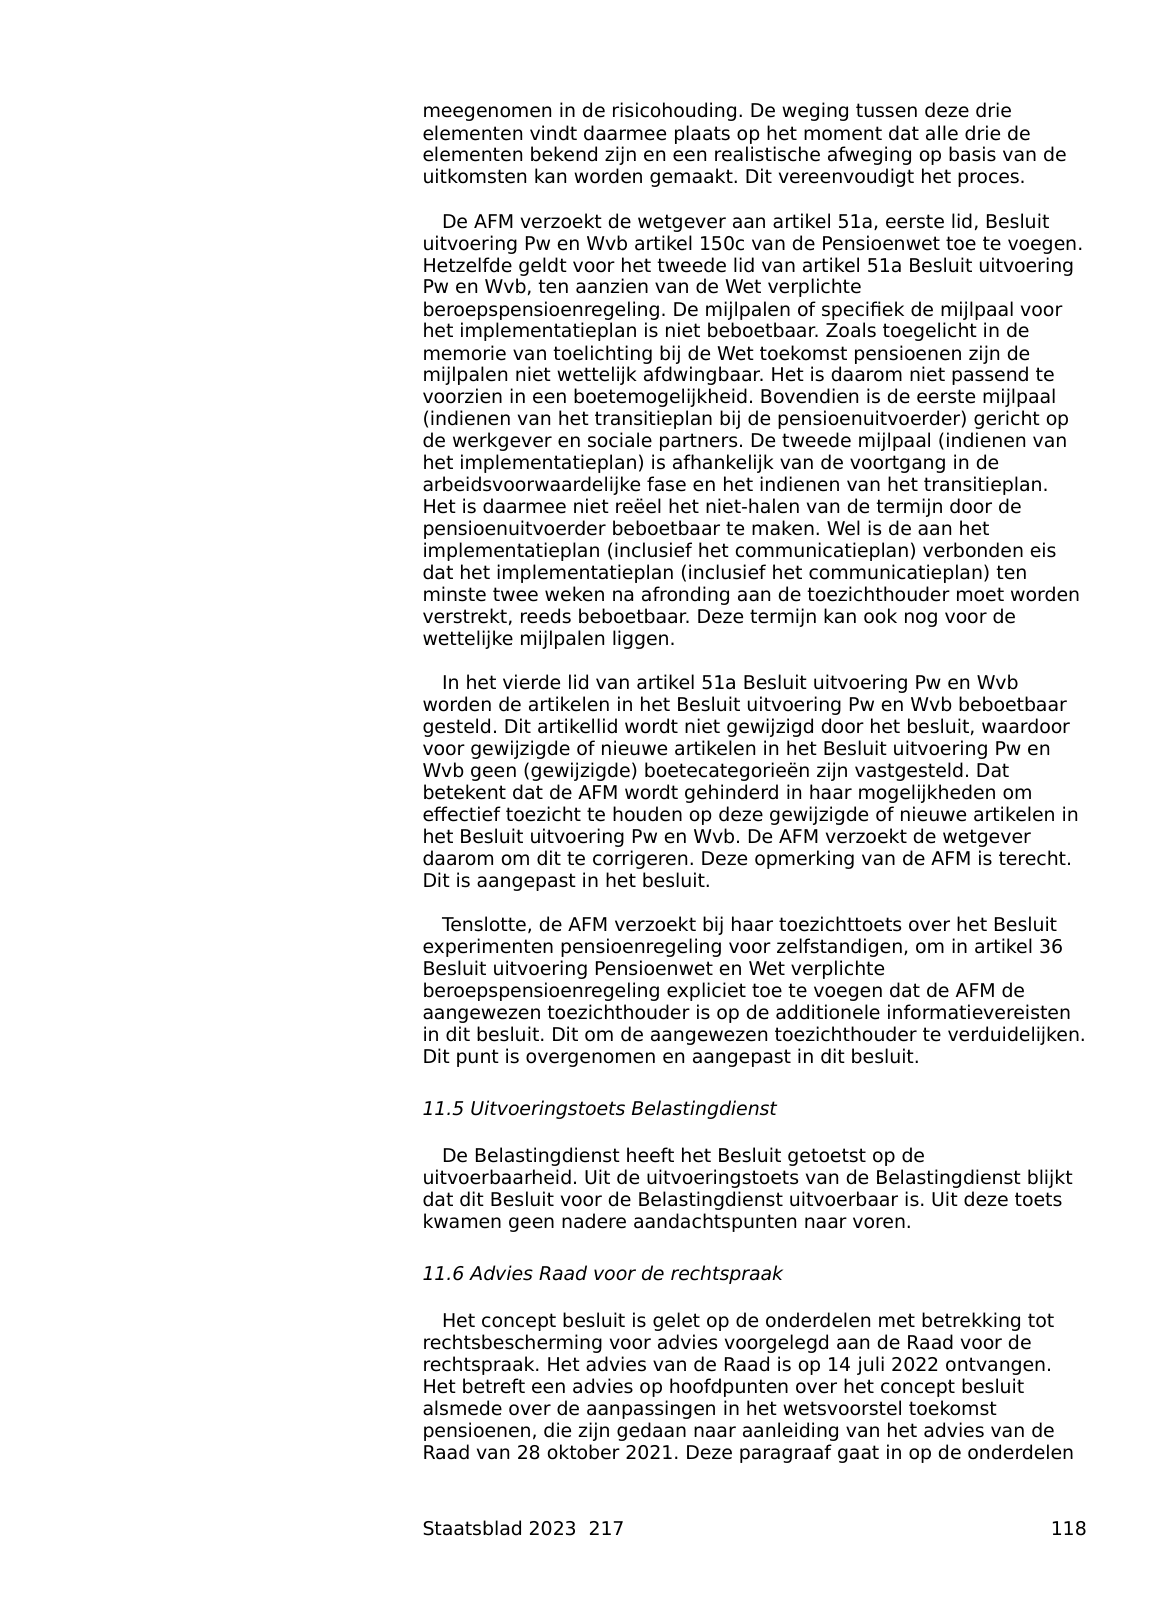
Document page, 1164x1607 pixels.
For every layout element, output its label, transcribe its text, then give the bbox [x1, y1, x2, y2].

subtitle 11.6 Advies Raad voor de rechtspraak [422, 1263, 1087, 1285]
text In het vierde lid van artikel 51a Besluit uitvoering Pw en Wvb worden de artikelen in het Besluit uitvoering Pw en Wvb beboetbaar gesteld. Dit artikellid wordt niet gewijzigd door het besluit, waardoor voor gewijzigde of nieuwe artikelen in het Besluit uitvoering Pw en Wvb geen (gewijzigde) boetecategorieën zijn vastgesteld. Dat betekent dat de AFM wordt gehinderd in haar mogelijkheden om effectief toezicht te houden op deze gewijzigde of nieuwe artikelen in het Besluit uitvoering Pw en Wvb. De AFM verzoekt de wetgever daarom om dit te corrigeren. Deze opmerking van de AFM is terecht. Dit is aangepast in het besluit. [422, 672, 1087, 892]
subtitle 11.5 Uitvoeringstoets Belastingdienst [422, 1098, 1087, 1120]
text Het concept besluit is gelet op de onderdelen met betrekking tot rechtsbescherming voor advies voorgelegd aan de Raad voor de rechtspraak. Het advies van de Raad is op 14 juli 2022 ontvangen. Het betreft een advies op hoofdpunten over het concept besluit alsmede over de aanpassingen in het wetsvoorstel toekomst pensioenen, die zijn gedaan naar aanleiding van het advies van de Raad van 28 oktober 2021. Deze paragraaf gaat in op de onderdelen [422, 1310, 1087, 1464]
text Tenslotte, de AFM verzoekt bij haar toezichttoets over het Besluit experimenten pensioenregeling voor zelfstandigen, om in artikel 36 Besluit uitvoering Pensioenwet en Wet verplichte beroepspensioenregeling expliciet toe te voegen dat de AFM de aangewezen toezichthouder is op de additionele informatievereisten in dit besluit. Dit om de aangewezen toezichthouder te verduidelijken. Dit punt is overgenomen en aangepast in dit besluit. [422, 914, 1087, 1068]
text De Belastingdienst heeft het Besluit getoetst op de uitvoerbaarheid. Uit de uitvoeringstoets van de Belastingdienst blijkt dat dit Besluit voor de Belastingdienst uitvoerbaar is. Uit deze toets kwamen geen nadere aandachtspunten naar voren. [422, 1145, 1087, 1233]
text De AFM verzoekt de wetgever aan artikel 51a, eerste lid, Besluit uitvoering Pw en Wvb artikel 150c van de Pensioenwet toe te voegen. Hetzelfde geldt voor het tweede lid van artikel 51a Besluit uitvoering Pw en Wvb, ten aanzien van de Wet verplichte beroepspensioenregeling. De mijlpalen of specifiek de mijlpaal voor het implementatieplan is niet beboetbaar. Zoals toegelicht in de memorie van toelichting bij de Wet toekomst pensioenen zijn de mijlpalen niet wettelijk afdwingbaar. Het is daarom niet passend te voorzien in een boetemogelijkheid. Bovendien is de eerste mijlpaal (indienen van het transitieplan bij de pensioenuitvoerder) gericht op de werkgever en sociale partners. De tweede mijlpaal (indienen van het implementatieplan) is afhankelijk van de voortgang in de arbeidsvoorwaardelijke fase en het indienen van het transitieplan. Het is daarmee niet reëel het niet-halen van de termijn door de pensioenuitvoerder beboetbaar te maken. Wel is de aan het implementatieplan (inclusief het communicatieplan) verbonden eis dat het implementatieplan (inclusief het communicatieplan) ten minste twee weken na afronding aan de toezichthouder moet worden verstrekt, reeds beboetbaar. Deze termijn kan ook nog voor de wettelijke mijlpalen liggen. [422, 211, 1087, 650]
text meegenomen in de risicohouding. De weging tussen deze drie elementen vindt daarmee plaats op het moment dat alle drie de elementen bekend zijn en een realistische afweging op basis van de uitkomsten kan worden gemaakt. Dit vereenvoudigt het proces. [422, 100, 1087, 188]
